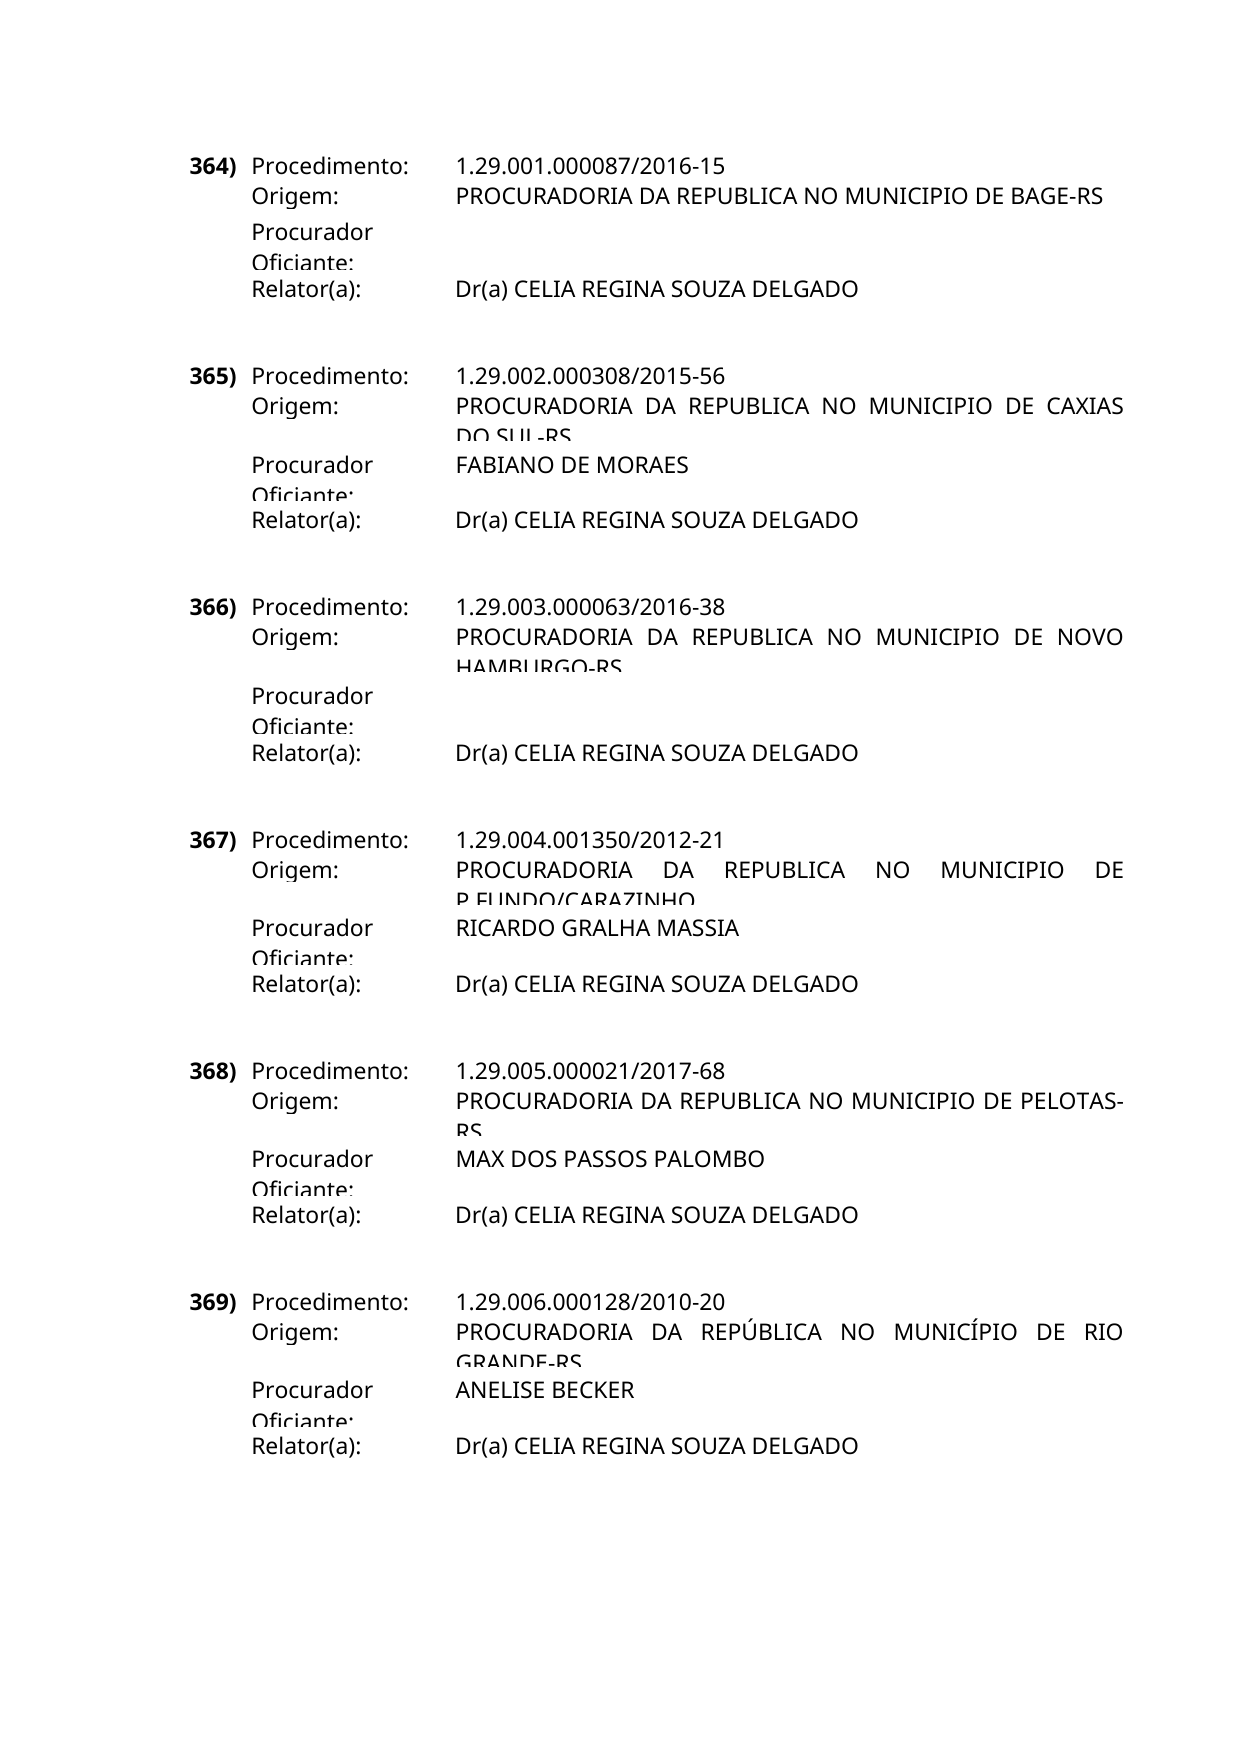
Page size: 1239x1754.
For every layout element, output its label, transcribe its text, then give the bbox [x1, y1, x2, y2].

table_cell [189, 621, 251, 649]
table_cell [1125, 767, 1239, 823]
table_cell [0, 591, 189, 619]
table_cell [0, 1286, 189, 1314]
table_cell [1125, 1367, 1239, 1374]
table_cell [189, 1199, 251, 1229]
table_cell [251, 767, 455, 823]
table_cell [1125, 591, 1239, 619]
table_cell [189, 303, 251, 360]
table_header Dr(a) CELIA REGINA SOUZA DELGADO [455, 737, 1122, 765]
table_cell [189, 273, 251, 303]
table_cell Procedimento: [251, 1286, 455, 1314]
table_cell [189, 968, 251, 998]
table_cell [0, 1055, 189, 1083]
table_cell [0, 1344, 189, 1367]
table_header Relator(a): [251, 968, 455, 996]
table_cell [0, 680, 189, 733]
table_header Relator(a): [251, 1430, 455, 1458]
table_cell [189, 390, 251, 418]
table_cell [0, 1430, 189, 1460]
table_cell 1.29.004.001350/2012-21 [455, 824, 1124, 852]
table_cell [0, 737, 189, 767]
table_cell Procurador Oficiante: [251, 216, 455, 270]
table_cell [0, 216, 189, 270]
table_cell [189, 672, 251, 679]
table_cell [251, 650, 455, 672]
table_cell [1125, 534, 1239, 591]
table_cell Origem: [251, 1085, 455, 1113]
table_cell [1125, 360, 1239, 388]
table_cell 365) [189, 360, 251, 388]
table_cell [251, 303, 455, 360]
table_cell [1125, 504, 1239, 534]
table_cell [189, 1085, 251, 1113]
table_cell Procedimento: [251, 591, 455, 619]
table_cell [189, 767, 251, 823]
table_cell [1125, 1113, 1239, 1136]
table_cell Procedimento: [251, 824, 455, 852]
table_cell [0, 390, 189, 418]
table_header [189, 0, 251, 150]
table_cell [251, 1344, 455, 1367]
table_cell [1125, 441, 1239, 448]
table_cell [0, 968, 189, 998]
table_cell [251, 998, 455, 1054]
table_cell [0, 360, 189, 388]
table_cell [0, 441, 189, 448]
table_cell [1125, 912, 1239, 963]
table_cell Origem: [251, 390, 455, 418]
table_cell [251, 882, 455, 904]
table_cell Procedimento: [251, 360, 455, 388]
table_cell [0, 672, 189, 679]
table_cell [0, 1316, 189, 1344]
table_cell ANELISE BECKER [455, 1374, 1124, 1425]
table_cell [251, 209, 455, 216]
table_cell [189, 905, 251, 912]
table_cell [0, 1367, 189, 1374]
table_cell [455, 767, 1124, 823]
table_cell [1125, 449, 1239, 499]
table_cell 1.29.006.000128/2010-20 [455, 1286, 1124, 1314]
table_cell [189, 441, 251, 448]
table_header Dr(a) CELIA REGINA SOUZA DELGADO [455, 968, 1122, 996]
table_cell [0, 650, 189, 672]
table_header Relator(a): [251, 1199, 455, 1227]
table_cell Origem: [251, 621, 455, 649]
table_cell Procurador Oficiante: [251, 912, 455, 964]
table_header Dr(a) CELIA REGINA SOUZA DELGADO [455, 504, 1122, 533]
table_cell [1125, 1136, 1239, 1143]
table_header Dr(a) CELIA REGINA SOUZA DELGADO [455, 1430, 1122, 1458]
table_cell Procedimento: [251, 1055, 455, 1083]
table_cell [1125, 824, 1239, 852]
table_cell [1125, 180, 1239, 208]
table_cell [251, 534, 455, 591]
table_cell [1125, 1199, 1239, 1229]
table_cell [189, 737, 251, 767]
table_cell [1125, 1430, 1239, 1460]
table_cell [1125, 680, 1239, 733]
table_cell [189, 1430, 251, 1460]
table_cell [0, 419, 189, 441]
table_cell [1125, 1316, 1239, 1344]
table_cell [1125, 737, 1239, 767]
table_cell 1.29.003.000063/2016-38 [455, 591, 1124, 619]
table_cell [189, 1143, 251, 1194]
table_cell [189, 650, 251, 672]
table_cell [0, 1085, 189, 1113]
table_cell 367) [189, 824, 251, 852]
table_cell [455, 209, 1124, 216]
table_cell [0, 534, 189, 591]
table_cell [0, 905, 189, 912]
table_cell Procurador Oficiante: [251, 1374, 455, 1427]
table_cell [189, 1344, 251, 1367]
table_cell [0, 998, 189, 1054]
table_cell [189, 1113, 251, 1136]
table_cell [189, 180, 251, 208]
table_cell [0, 209, 189, 216]
table_cell [251, 905, 455, 912]
table_cell [455, 1229, 1124, 1286]
table_cell [1125, 150, 1239, 178]
table_cell [251, 1113, 455, 1136]
table_cell Procedimento: [251, 150, 455, 178]
table_cell [0, 449, 189, 499]
table_cell [1125, 650, 1239, 672]
table_cell [1125, 1344, 1239, 1367]
table_header [1125, 0, 1239, 150]
table_cell [455, 672, 1124, 679]
table_cell Procurador Oficiante: [251, 449, 455, 501]
table_cell 1.29.002.000308/2015-56 [455, 360, 1124, 388]
table_cell [189, 1374, 251, 1425]
table_cell Origem: [251, 854, 455, 882]
table_cell [1125, 209, 1239, 216]
table_cell [1125, 1143, 1239, 1194]
table_cell [1125, 854, 1239, 882]
table_cell 1.29.001.000087/2016-15 [455, 150, 1124, 178]
table_header [455, 0, 1124, 150]
table_cell [0, 150, 189, 178]
table_cell FABIANO DE MORAES [455, 449, 1124, 499]
table_cell [189, 854, 251, 882]
table_cell [1125, 390, 1239, 418]
table_cell [455, 905, 1124, 912]
table_cell [455, 303, 1124, 360]
table_cell [0, 1229, 189, 1286]
table_cell [251, 1136, 455, 1143]
table_cell Origem: [251, 180, 455, 208]
table_cell [251, 672, 455, 679]
table_cell [189, 534, 251, 591]
table_header Relator(a): [251, 273, 455, 302]
table_header Dr(a) CELIA REGINA SOUZA DELGADO [455, 1199, 1122, 1227]
table_cell 366) [189, 591, 251, 619]
table_cell [0, 824, 189, 852]
table_cell [189, 1229, 251, 1286]
table_cell [0, 273, 189, 303]
table_cell [0, 180, 189, 208]
table_cell [0, 767, 189, 823]
table_cell [189, 1316, 251, 1344]
table_cell PROCURADORIA DA REPUBLICA NO MUNICIPIO DE NOVO HAMBURGO-RS [455, 621, 1124, 672]
table_cell [189, 504, 251, 534]
table_cell [1125, 1055, 1239, 1083]
table_cell [189, 998, 251, 1054]
table_cell [455, 680, 1124, 733]
table_cell [0, 1143, 189, 1194]
table_cell [0, 1136, 189, 1143]
table_cell [1125, 672, 1239, 679]
table_cell [251, 1229, 455, 1286]
table_cell [1125, 1085, 1239, 1113]
table_cell [0, 854, 189, 882]
table_cell [1125, 621, 1239, 649]
table_header Relator(a): [251, 737, 455, 765]
table_cell [0, 621, 189, 649]
table_cell [1125, 216, 1239, 270]
table_cell [189, 1136, 251, 1143]
table_cell [455, 534, 1124, 591]
table_cell PROCURADORIA DA REPUBLICA NO MUNICIPIO DE PELOTAS-RS [455, 1085, 1124, 1136]
table_cell [189, 449, 251, 499]
table_cell [1125, 905, 1239, 912]
table_cell [0, 1199, 189, 1229]
table_cell [1125, 273, 1239, 303]
table_cell [0, 882, 189, 904]
table_cell [1125, 419, 1239, 441]
table_header [0, 0, 189, 150]
table_cell [189, 209, 251, 216]
table_cell [189, 419, 251, 441]
table_cell [455, 1136, 1124, 1143]
table_cell 368) [189, 1055, 251, 1083]
table_cell PROCURADORIA DA REPUBLICA NO MUNICIPIO DE CAXIAS DO SUL-RS [455, 390, 1124, 441]
table_cell PROCURADORIA DA REPUBLICA NO MUNICIPIO DE BAGE-RS [455, 180, 1124, 208]
table_cell [1125, 998, 1239, 1054]
table_cell Procurador Oficiante: [251, 680, 455, 733]
table_cell [1125, 1286, 1239, 1314]
table_cell 364) [189, 150, 251, 178]
table_cell [455, 998, 1124, 1054]
table_cell [1125, 1229, 1239, 1286]
table_cell [251, 1367, 455, 1374]
table_cell [455, 216, 1124, 270]
table_cell [1125, 303, 1239, 360]
table_cell [189, 912, 251, 963]
table_cell [251, 419, 455, 441]
table_header [251, 0, 455, 150]
table_cell [189, 882, 251, 904]
table_header Dr(a) CELIA REGINA SOUZA DELGADO [455, 273, 1122, 302]
table_cell [0, 1374, 189, 1425]
table_cell 369) [189, 1286, 251, 1314]
table_cell RICARDO GRALHA MASSIA [455, 912, 1124, 963]
table_cell MAX DOS PASSOS PALOMBO [455, 1143, 1124, 1194]
table_cell [189, 680, 251, 733]
table_cell Origem: [251, 1316, 455, 1344]
table_cell 1.29.005.000021/2017-68 [455, 1055, 1124, 1083]
table_cell [0, 1113, 189, 1136]
table_cell [251, 441, 455, 448]
table_cell PROCURADORIA DA REPUBLICA NO MUNICIPIO DE P.FUNDO/CARAZINHO [455, 854, 1124, 904]
table_cell [0, 912, 189, 963]
table_cell [189, 216, 251, 270]
table_cell [0, 504, 189, 534]
table_cell [1125, 882, 1239, 904]
table_cell PROCURADORIA DA REPÚBLICA NO MUNICÍPIO DE RIO GRANDE-RS [455, 1316, 1124, 1367]
table_cell Procurador Oficiante: [251, 1143, 455, 1196]
table_cell [0, 303, 189, 360]
table_cell [455, 1367, 1124, 1374]
table_cell [1125, 1374, 1239, 1425]
table_header Relator(a): [251, 504, 455, 533]
table_cell [455, 441, 1124, 448]
table_cell [1125, 968, 1239, 998]
table_cell [189, 1367, 251, 1374]
